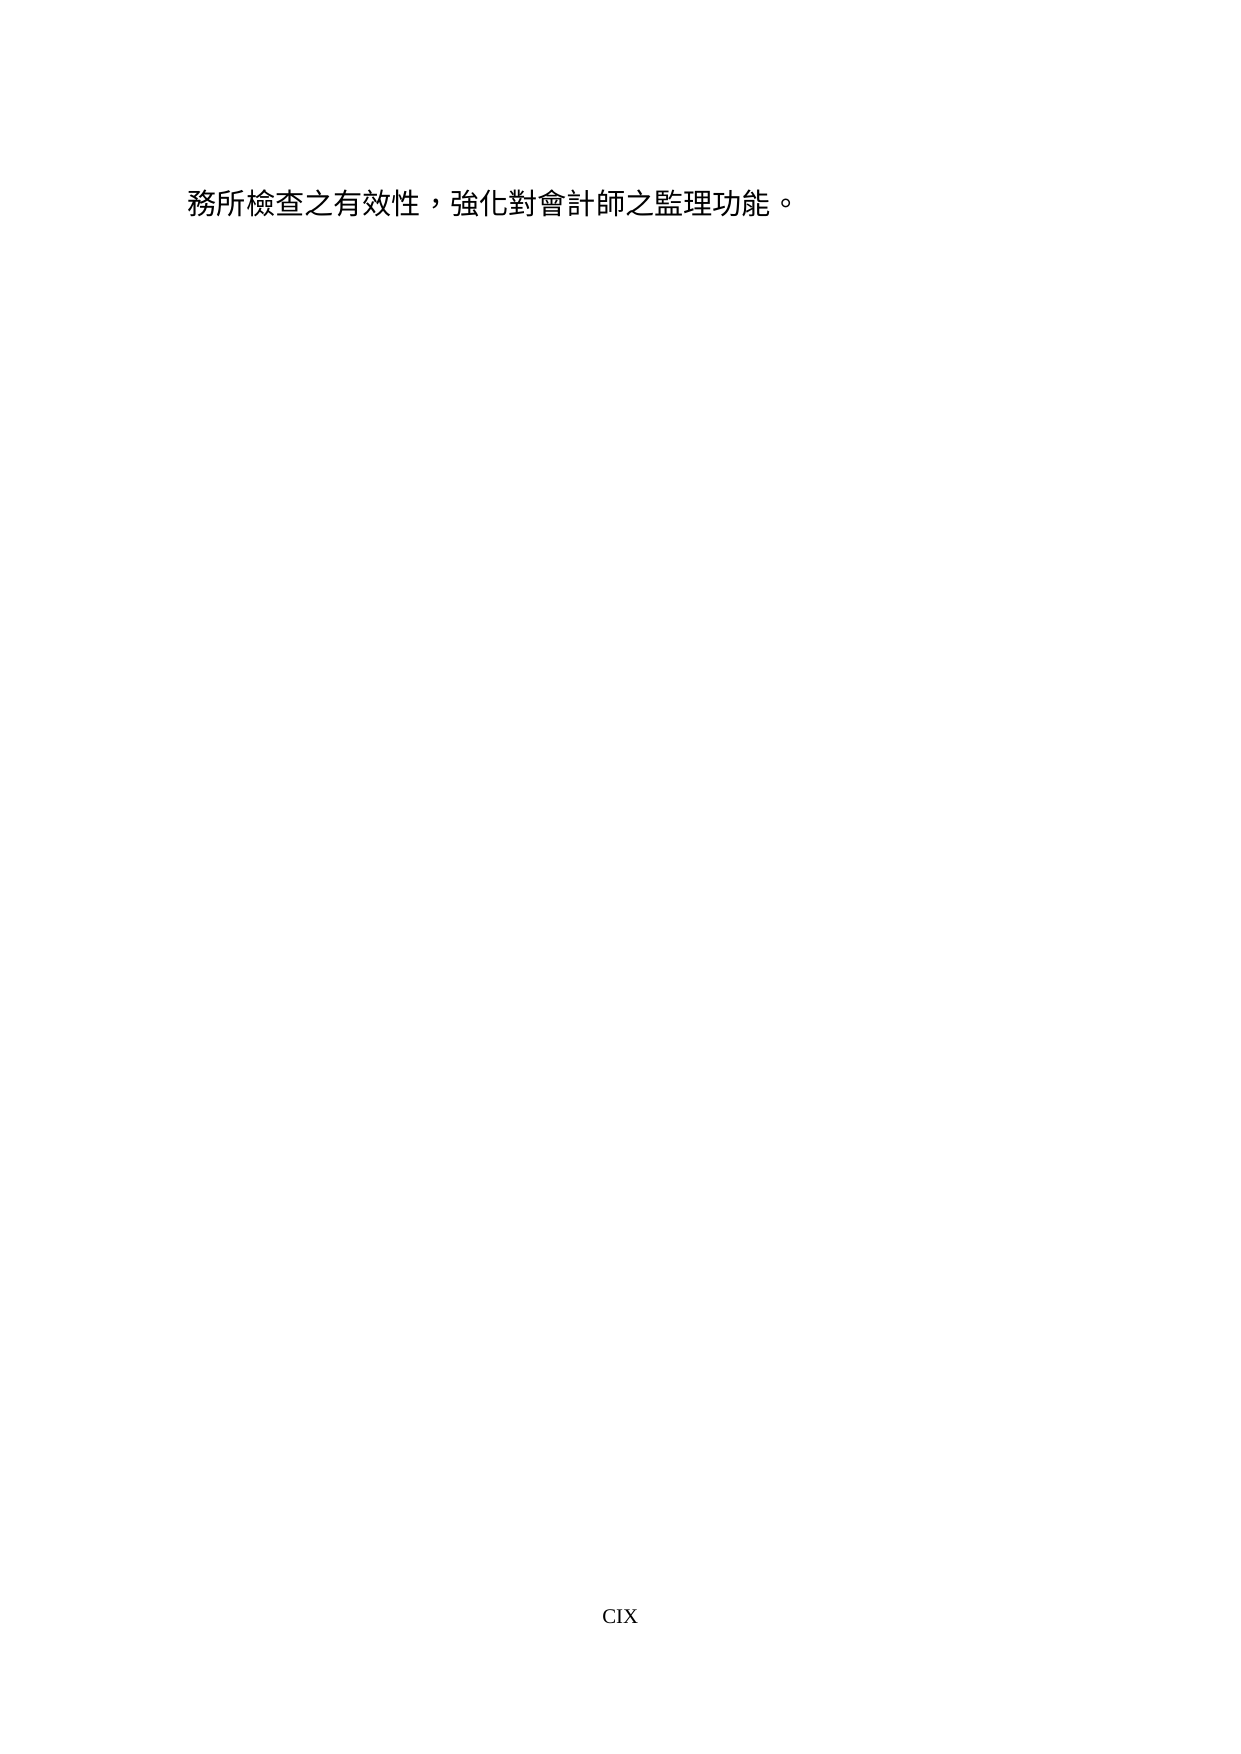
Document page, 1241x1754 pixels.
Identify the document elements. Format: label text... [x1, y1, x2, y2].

text 務所檢查之有效性，強化對會計師之監理功能。 [187, 164, 1053, 239]
